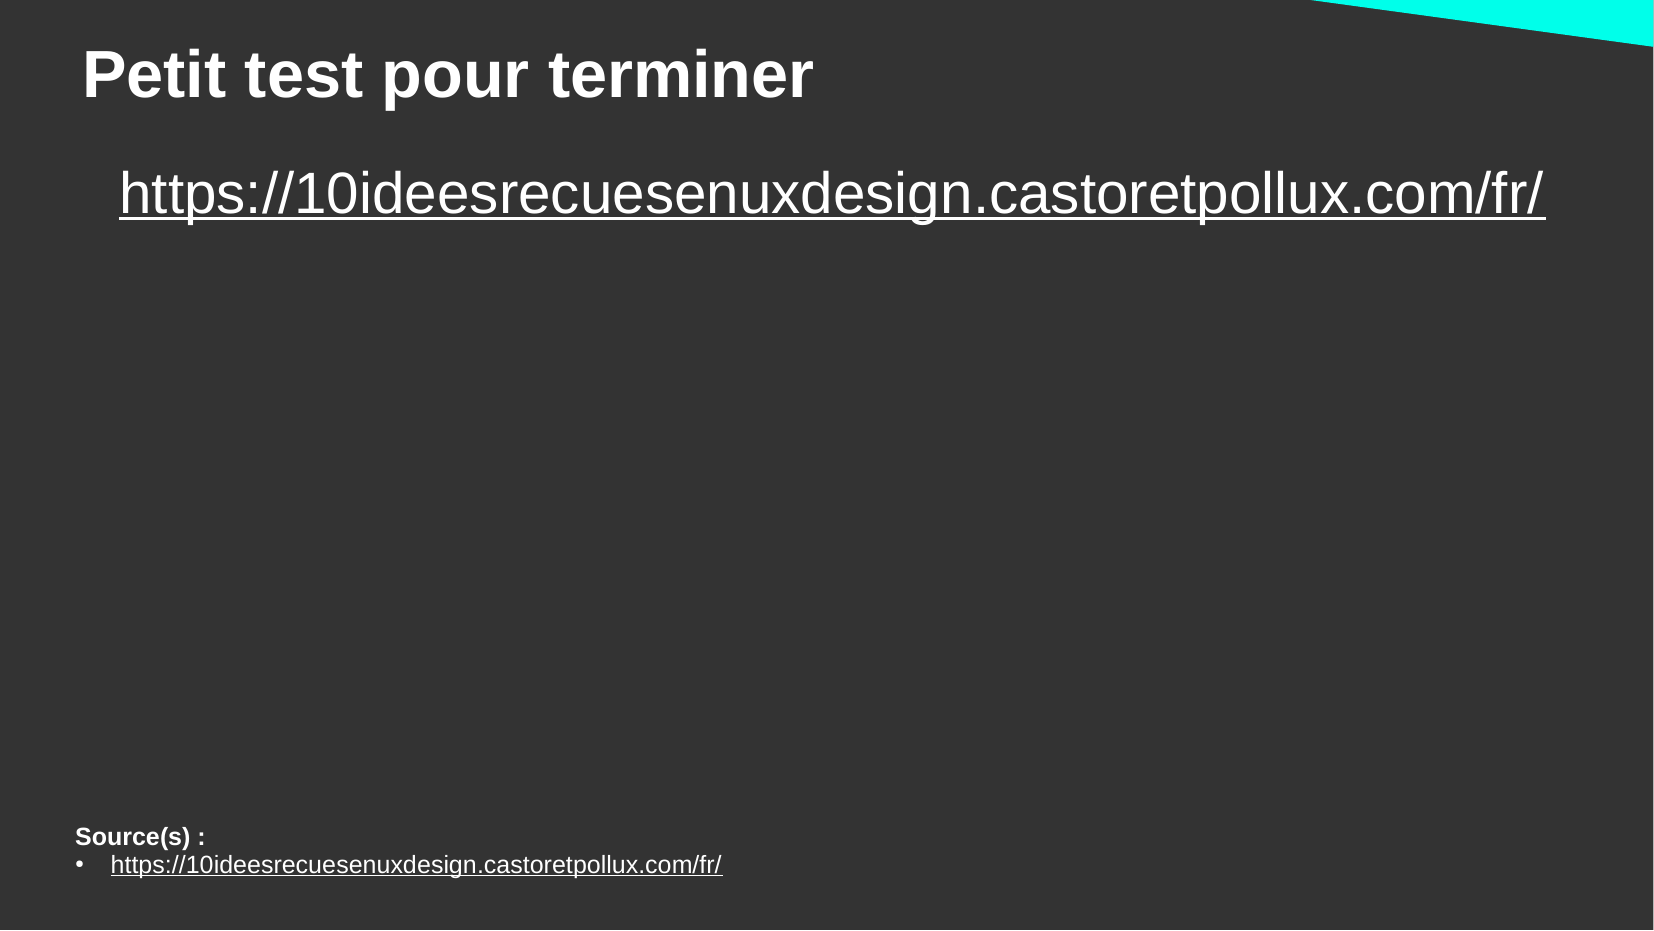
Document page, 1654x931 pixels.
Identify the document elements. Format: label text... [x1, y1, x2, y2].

text_box https://10ideesrecuesenuxdesign.castoretpollux.com/fr/ [23, 153, 1642, 237]
text_box Source(s) : https://10ideesrecuesenuxdesign.castoretpollux.com/fr/ [60, 815, 1546, 898]
text_box [1310, 0, 1654, 47]
title Petit test pour terminer [82, 37, 1571, 114]
